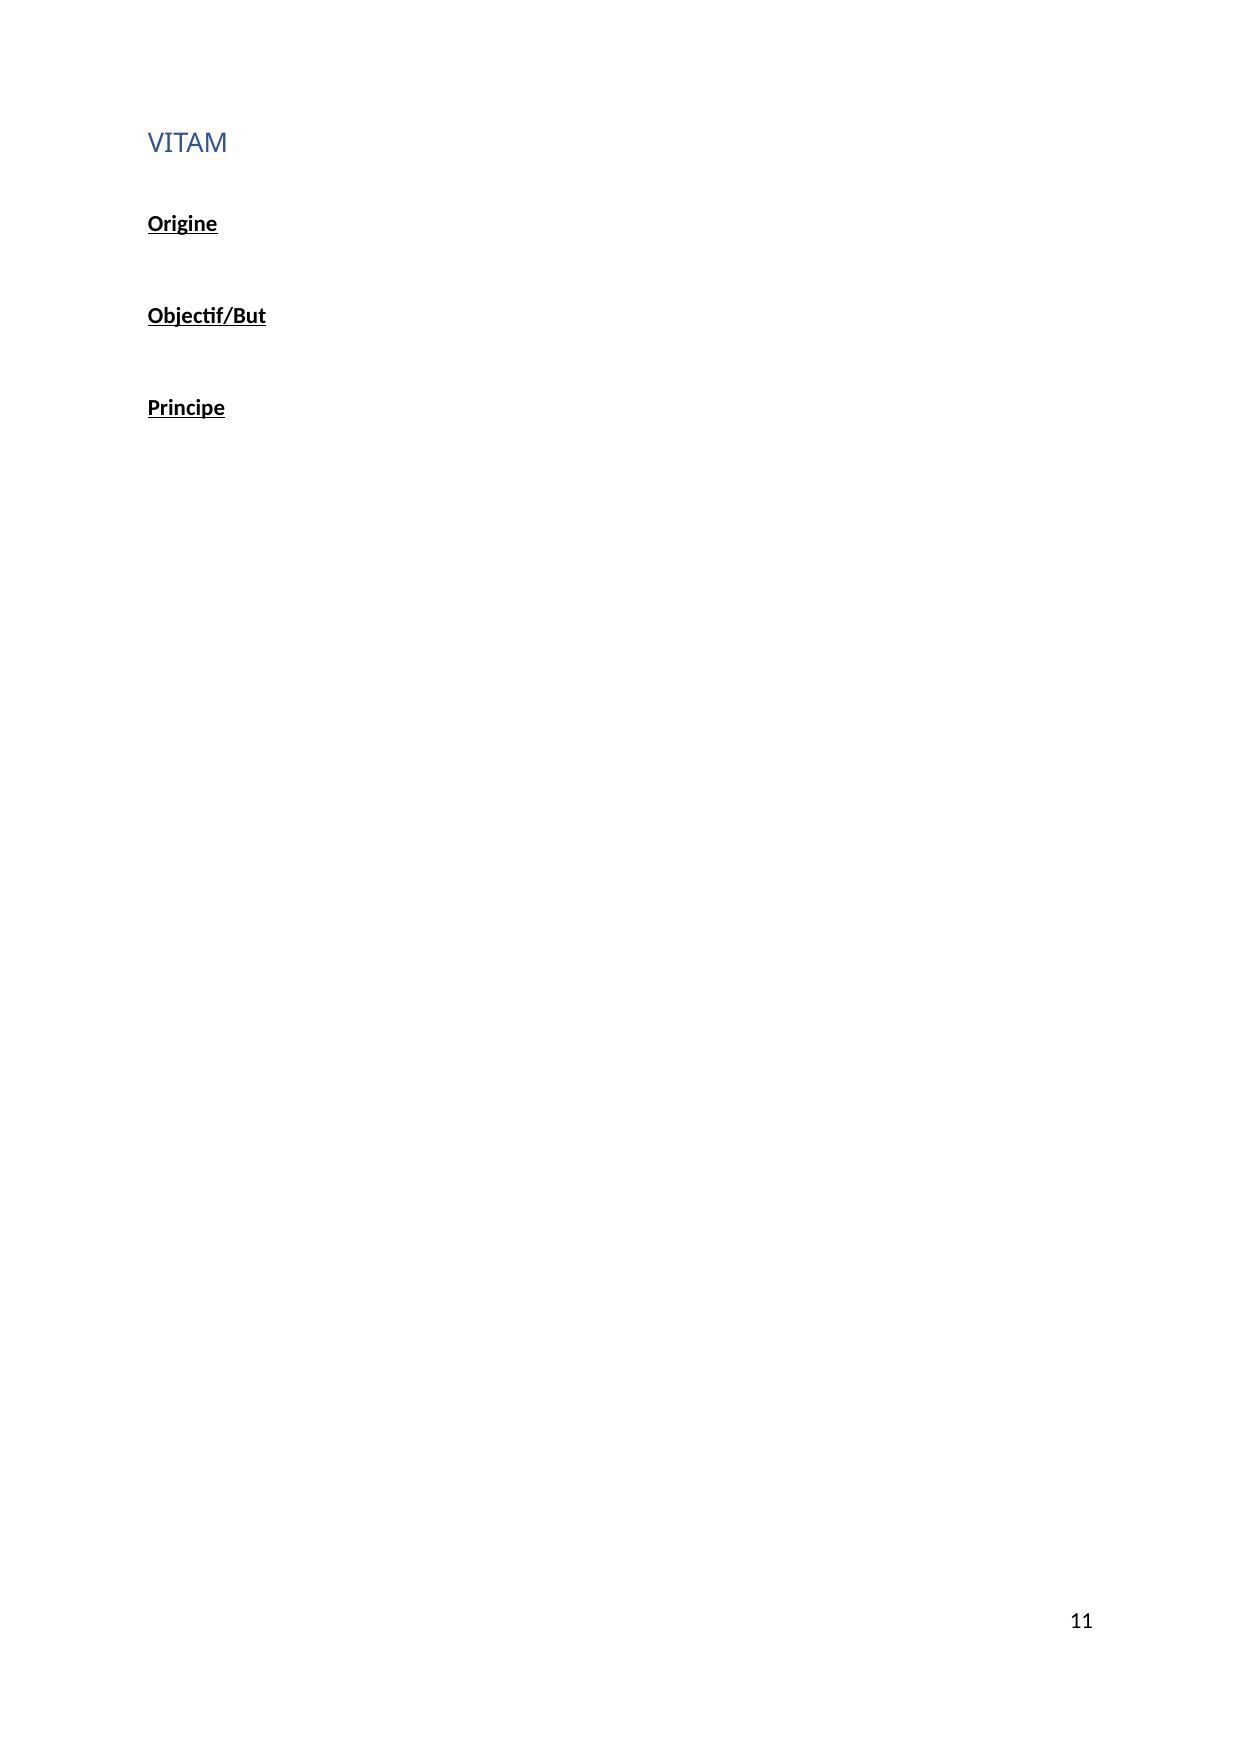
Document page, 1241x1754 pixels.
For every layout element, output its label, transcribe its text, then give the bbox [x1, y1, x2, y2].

text Origine [148, 209, 1093, 237]
text Principe [148, 393, 1093, 421]
subtitle VITAM [148, 124, 1093, 161]
text Objectif/But [148, 301, 1093, 329]
